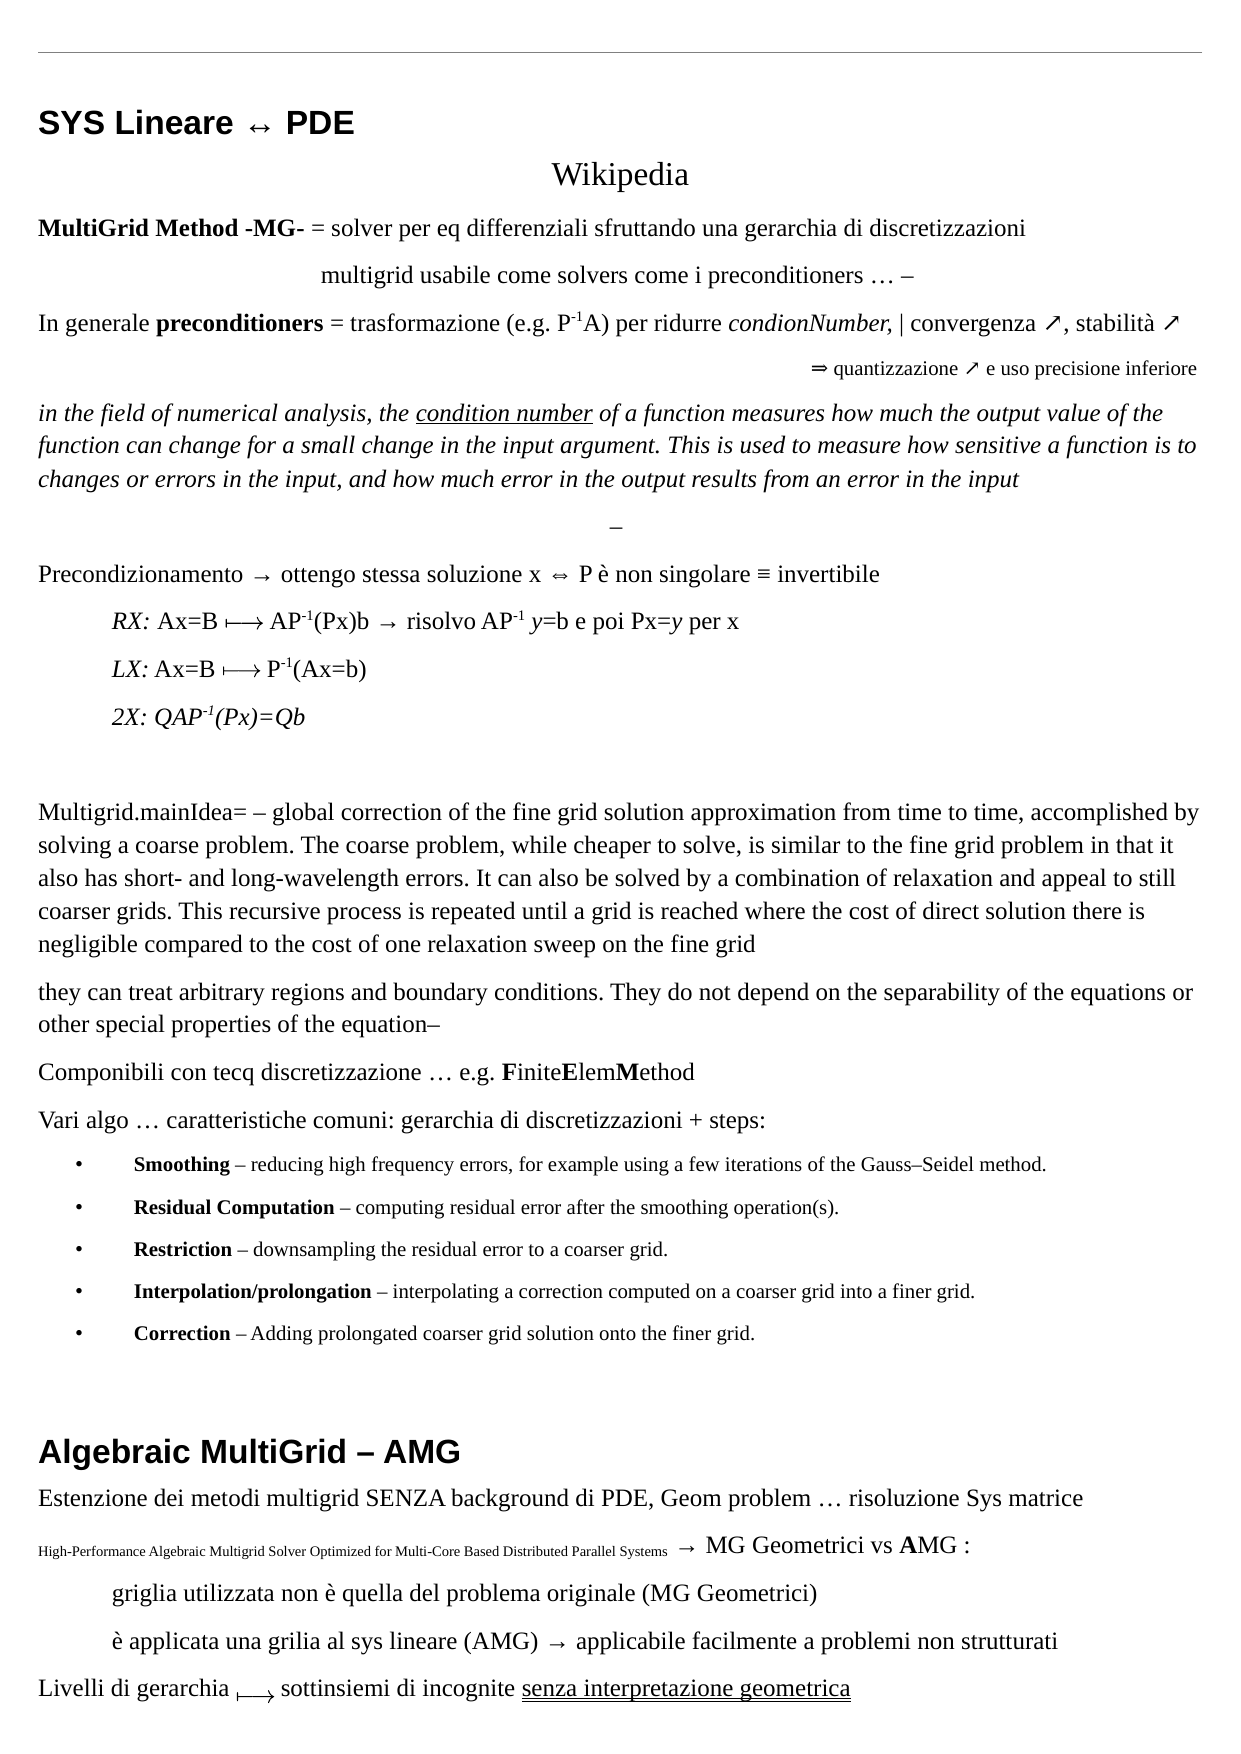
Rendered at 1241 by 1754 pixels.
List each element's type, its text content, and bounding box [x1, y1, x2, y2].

text Estenzione dei metodi multigrid SENZA background di PDE, Geom problem … risoluzione Sys matrice [38, 1483, 1202, 1512]
list Interpolation/prolongation – interpolating a correction computed on a coarser grid into a finer grid. [75, 1279, 1202, 1303]
text Vari algo … caratteristiche comuni: gerarchia di discretizzazioni + steps: [38, 1105, 1202, 1133]
text High-Performance Algebraic Multigrid Solver Optimized for Multi-Core Based Distributed Parallel Systems → MG Geometrici vs AMG : [38, 1531, 1202, 1559]
text LX: Ax=B P-1(Ax=b) [38, 654, 1202, 683]
text ⇒ quantizzazione ↗ e uso precisione inferiore [38, 355, 1202, 379]
text griglia utilizzata non è quella del problema originale (MG Geometrici) [38, 1578, 1202, 1607]
list Correction – Adding prolongated coarser grid solution onto the finer grid. [75, 1321, 1202, 1345]
text Componibili con tecq discretizzazione … e.g. FiniteElemMethod [38, 1057, 1202, 1086]
list Residual Computation – computing residual error after the smoothing operation(s). [75, 1194, 1202, 1219]
list Restriction – downsampling the residual error to a coarser grid. [75, 1237, 1202, 1261]
text 2X: QAP-1(Px)=Qb [38, 702, 1202, 730]
list Smoothing – reducing high frequency errors, for example using a few iterations of the Gauss–Seidel method. [75, 1152, 1202, 1176]
text In generale preconditioners = trasformazione (e.g. P-1A) per ridurre condionNumber, | convergenza ↗, stabilità ↗ [38, 308, 1202, 337]
text MultiGrid Method -MG- = solver per eq differenziali sfruttando una gerarchia di discretizzazioni [38, 213, 1202, 241]
text they can treat arbitrary regions and boundary conditions. They do not depend on the separability of the equations or other special properties of the equation– [38, 977, 1202, 1038]
text RX: Ax=B AP-1(Px)b → risolvo AP-1 y=b e poi Px=y per x [38, 606, 1202, 635]
subtitle Algebraic MultiGrid – AMG [38, 1432, 1202, 1470]
text in the field of numerical analysis, the condition number of a function measures how much the output value of the function can change for a small change in the input argument. This is used to measure how sensitive a function is to changes or errors in the input, and how much error in the output results from an error in the input [38, 398, 1202, 492]
text Wikipedia [38, 154, 1202, 192]
text Multigrid.mainIdea= – global correction of the fine grid solution approximation from time to time, accomplished by solving a coarse problem. The coarse problem, while cheaper to solve, is similar to the fine grid problem in that it also has short- and long-wavelength errors. It can also be solved by a combination of relaxation and appeal to still coarser grids. This recursive process is repeated until a grid is reached where the cost of direct solution there is negligible compared to the cost of one relaxation sweep on the fine grid [38, 797, 1202, 958]
text Precondizionamento → ottengo stessa soluzione x ⇔ P è non singolare ≡ invertibile [38, 559, 1202, 588]
text multigrid usabile come solvers come i preconditioners … – [38, 260, 1202, 289]
text Livelli di gerarchia sottinsiemi di incognite senza interpretazione geometrica [38, 1673, 1202, 1703]
text – [38, 511, 1202, 540]
text è applicata una grilia al sys lineare (AMG) → applicabile facilmente a problemi non strutturati [38, 1626, 1202, 1654]
subtitle SYS Lineare ↔ PDE [38, 103, 1202, 141]
